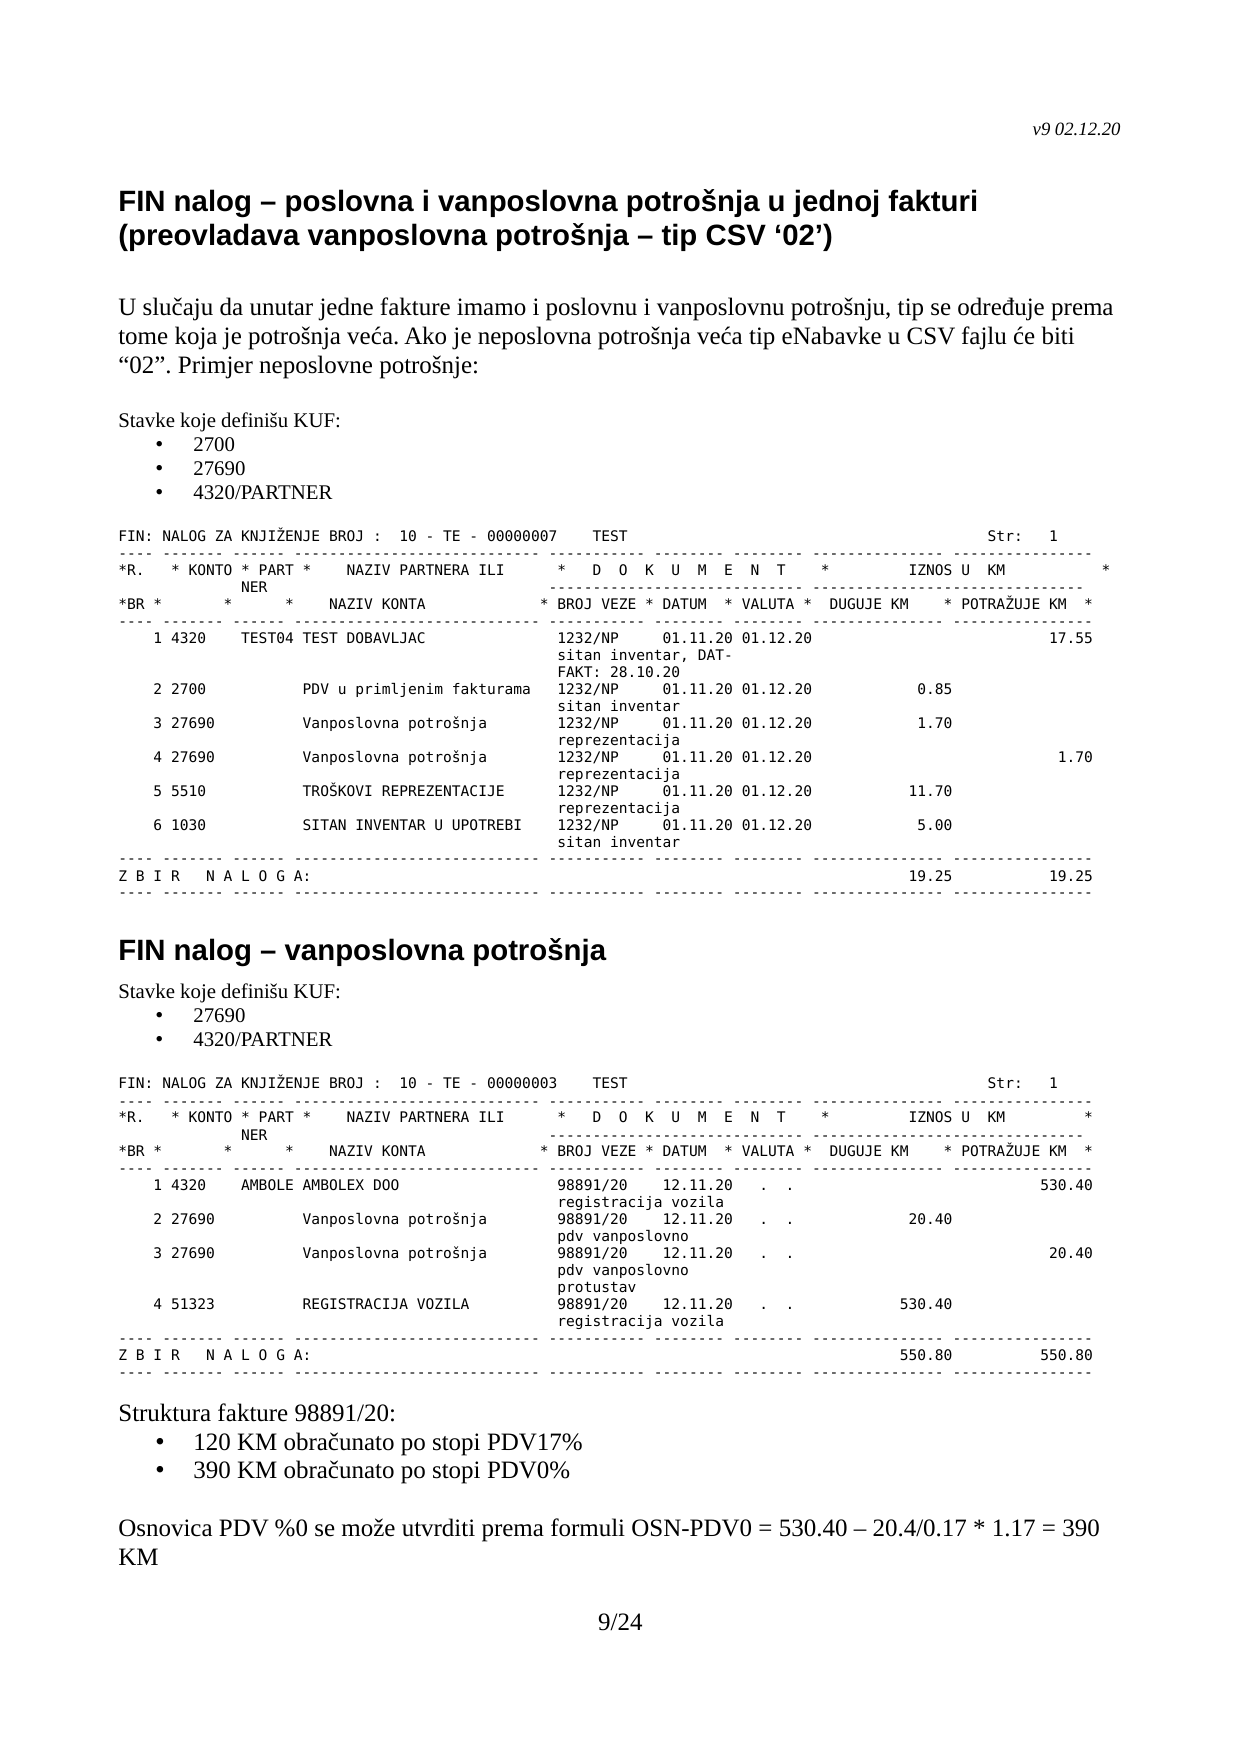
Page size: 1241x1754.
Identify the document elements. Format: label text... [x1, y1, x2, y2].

text Stavke koje definišu KUF: [118, 979, 1122, 1003]
text *R. * KONTO * PART * NAZIV PARTNERA ILI * D O K U M E N T * IZNOS U KM * [118, 1109, 1122, 1126]
text ---- ------- ------ ---------------------------- ----------- -------- -------- --------------- ---------------- [118, 613, 1122, 630]
text 1 4320 TEST04 TEST DOBAVLJAC 1232/NP 01.11.20 01.12.20 17.55 [118, 630, 1122, 647]
text Struktura fakture 98891/20: [118, 1398, 1122, 1427]
text ---- ------- ------ ---------------------------- ----------- -------- -------- --------------- ---------------- [118, 1092, 1122, 1109]
text protustav [118, 1279, 1122, 1296]
text 4 51323 REGISTRACIJA VOZILA 98891/20 12.11.20 . . 530.40 [118, 1296, 1122, 1313]
list 390 KM obračunato po stopi PDV0% [156, 1456, 1122, 1484]
text NER ----------------------------- ------------------------------- [118, 579, 1122, 596]
text U slučaju da unutar jedne fakture imamo i poslovnu i vanposlovnu potrošnju, tip se određuje prema tome koja je potrošnja veća. Ako je neposlovna potrošnja veća tip eNabavke u CSV fajlu će biti “02”. Primjer neposlovne potrošnje: [118, 292, 1122, 379]
text Osnovica PDV %0 se može utvrditi prema formuli OSN-PDV0 = 530.40 – 20.4/0.17 * 1.17 = 390 KM [118, 1513, 1122, 1571]
list 27690 [156, 1003, 1122, 1027]
list 4320/PARTNER [156, 480, 1122, 504]
list 120 KM obračunato po stopi PDV17% [156, 1427, 1122, 1456]
text ---- ------- ------ ---------------------------- ----------- -------- -------- --------------- ---------------- [118, 884, 1122, 901]
text FIN: NALOG ZA KNJIŽENJE BROJ : 10 - TE - 00000003 TEST Str: 1 [118, 1075, 1122, 1092]
text ---- ------- ------ ---------------------------- ----------- -------- -------- --------------- ---------------- [118, 850, 1122, 867]
text ---- ------- ------ ---------------------------- ----------- -------- -------- --------------- ---------------- [118, 1330, 1122, 1347]
text 6 1030 SITAN INVENTAR U UPOTREBI 1232/NP 01.11.20 01.12.20 5.00 [118, 816, 1122, 833]
text *BR * * * NAZIV KONTA * BROJ VEZE * DATUM * VALUTA * DUGUJE KM * POTRAŽUJE KM * [118, 596, 1122, 613]
text pdv vanposlovno [118, 1262, 1122, 1279]
text NER ----------------------------- ------------------------------- [118, 1126, 1122, 1143]
text 4 27690 Vanposlovna potrošnja 1232/NP 01.11.20 01.12.20 1.70 [118, 748, 1122, 766]
text FIN: NALOG ZA KNJIŽENJE BROJ : 10 - TE - 00000007 TEST Str: 1 [118, 528, 1122, 545]
text reprezentacija [118, 766, 1122, 782]
text 3 27690 Vanposlovna potrošnja 98891/20 12.11.20 . . 20.40 [118, 1245, 1122, 1262]
list 2700 [156, 432, 1122, 456]
text 2 2700 PDV u primljenim fakturama 1232/NP 01.11.20 01.12.20 0.85 [118, 681, 1122, 698]
text *BR * * * NAZIV KONTA * BROJ VEZE * DATUM * VALUTA * DUGUJE KM * POTRAŽUJE KM * [118, 1143, 1122, 1160]
subtitle FIN nalog – vanposlovna potrošnja [118, 933, 1122, 967]
text FAKT: 28.10.20 [118, 664, 1122, 681]
text 5 5510 TROŠKOVI REPREZENTACIJE 1232/NP 01.11.20 01.12.20 11.70 [118, 782, 1122, 799]
text Stavke koje definišu KUF: [118, 407, 1122, 432]
text sitan inventar [118, 698, 1122, 714]
list 27690 [156, 456, 1122, 480]
text Z B I R N A L O G A: 19.25 19.25 [118, 867, 1122, 884]
text 1 4320 AMBOLE AMBOLEX DOO 98891/20 12.11.20 . . 530.40 [118, 1177, 1122, 1194]
text registracija vozila [118, 1194, 1122, 1211]
text Z B I R N A L O G A: 550.80 550.80 [118, 1347, 1122, 1364]
subtitle FIN nalog – poslovna i vanposlovna potrošnja u jednoj fakturi (preovladava vanposlovna potrošnja – tip CSV ‘02’) [118, 184, 1122, 251]
text sitan inventar [118, 833, 1122, 850]
text pdv vanposlovno [118, 1228, 1122, 1245]
text 3 27690 Vanposlovna potrošnja 1232/NP 01.11.20 01.12.20 1.70 [118, 714, 1122, 732]
text reprezentacija [118, 799, 1122, 816]
text *R. * KONTO * PART * NAZIV PARTNERA ILI * D O K U M E N T * IZNOS U KM * [118, 562, 1122, 579]
text ---- ------- ------ ---------------------------- ----------- -------- -------- --------------- ---------------- [118, 545, 1122, 562]
text registracija vozila [118, 1313, 1122, 1330]
text sitan inventar, DAT- [118, 647, 1122, 664]
text ---- ------- ------ ---------------------------- ----------- -------- -------- --------------- ---------------- [118, 1364, 1122, 1381]
text reprezentacija [118, 732, 1122, 748]
text 2 27690 Vanposlovna potrošnja 98891/20 12.11.20 . . 20.40 [118, 1211, 1122, 1228]
list 4320/PARTNER [156, 1027, 1122, 1051]
text ---- ------- ------ ---------------------------- ----------- -------- -------- --------------- ---------------- [118, 1160, 1122, 1177]
